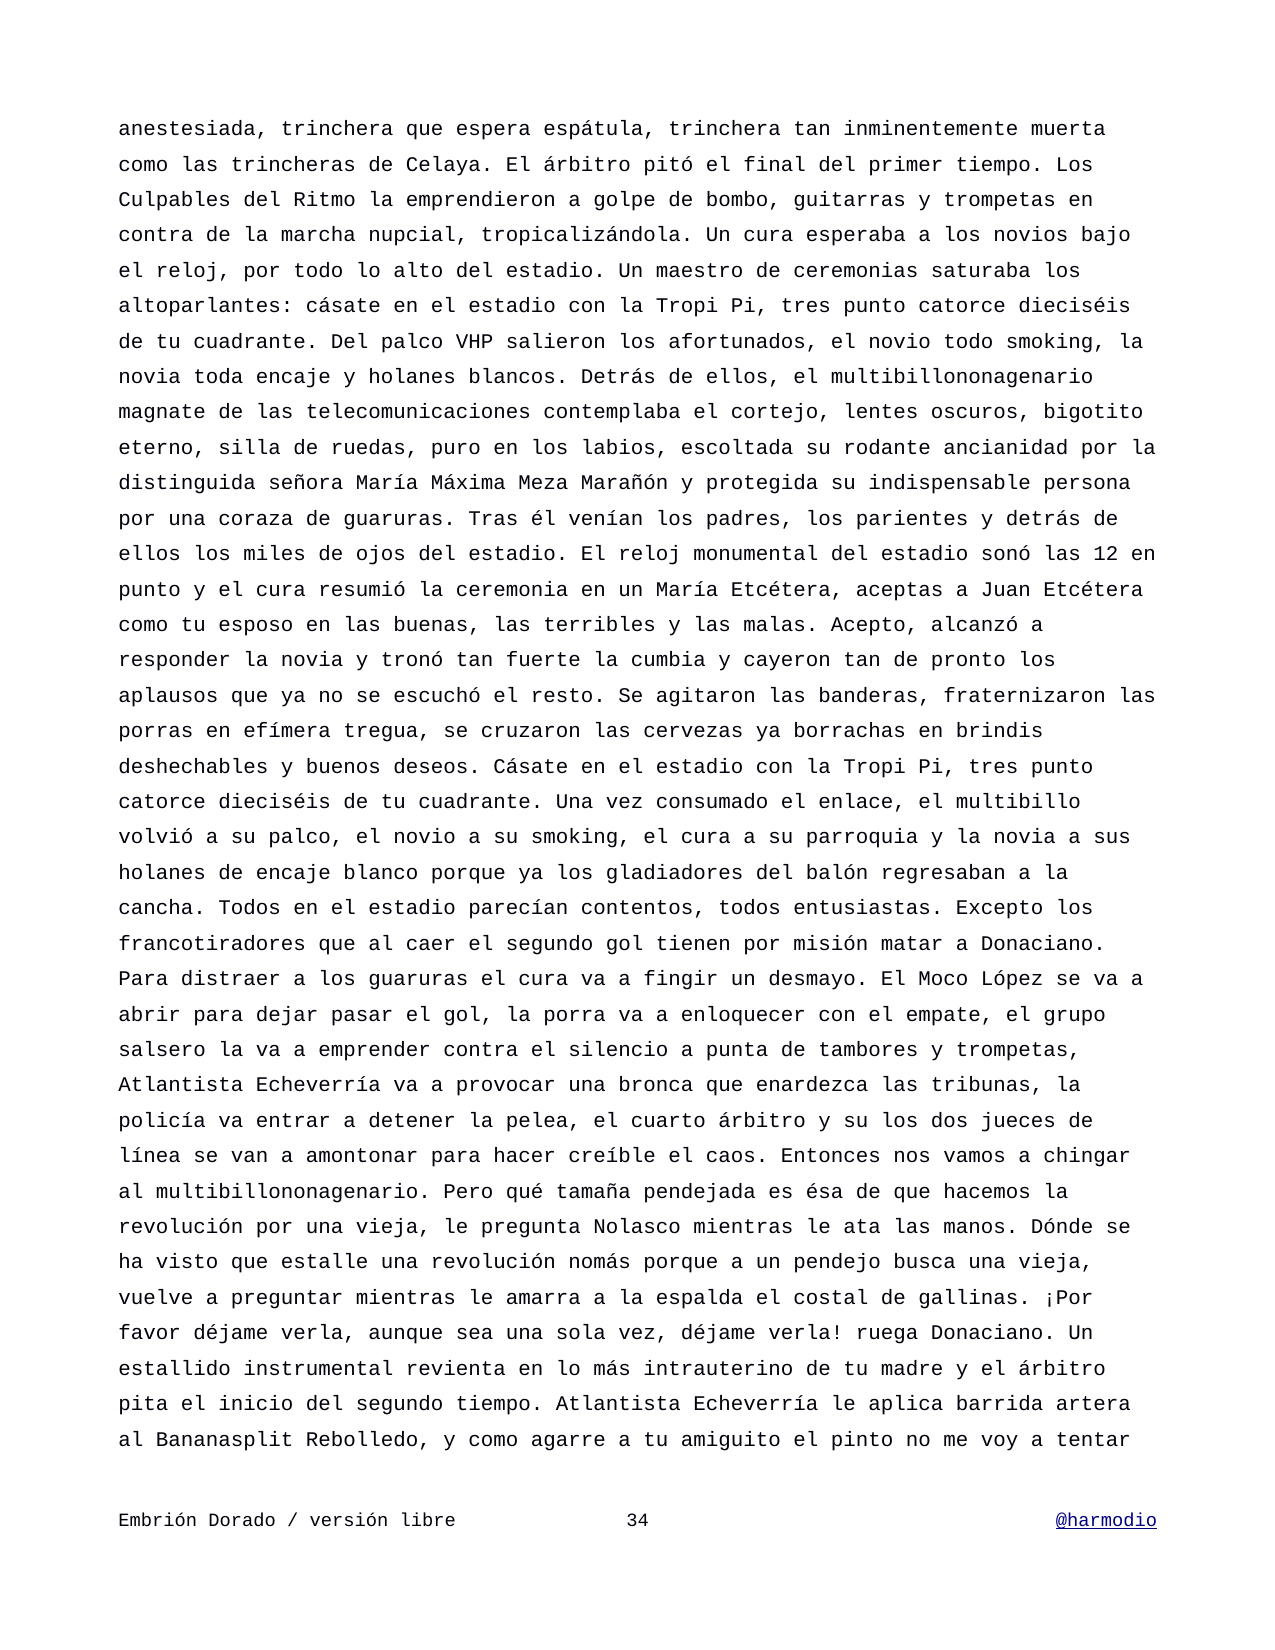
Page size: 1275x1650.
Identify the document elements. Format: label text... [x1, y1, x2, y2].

text anestesiada, trinchera que espera espátula, trinchera tan inminentemente muerta como las trincheras de Celaya. El árbitro pitó el final del primer tiempo. Los Culpables del Ritmo la emprendieron a golpe de bombo, guitarras y trompetas en contra de la marcha nupcial, tropicalizándola. Un cura esperaba a los novios bajo el reloj, por todo lo alto del estadio. Un maestro de ceremonias saturaba los altoparlantes: cásate en el estadio con la Tropi Pi, tres punto catorce dieciséis de tu cuadrante. Del palco VHP salieron los afortunados, el novio todo smoking, la novia toda encaje y holanes blancos. Detrás de ellos, el multibillononagenario magnate de las telecomunicaciones contemplaba el cortejo, lentes oscuros, bigotito eterno, silla de ruedas, puro en los labios, escoltada su rodante ancianidad por la distinguida señora María Máxima Meza Marañón y protegida su indispensable persona por una coraza de guaruras. Tras él venían los padres, los parientes y detrás de ellos los miles de ojos del estadio. El reloj monumental del estadio sonó las 12 en punto y el cura resumió la ceremonia en un María Etcétera, aceptas a Juan Etcétera como tu esposo en las buenas, las terribles y las malas. Acepto, alcanzó a responder la novia y tronó tan fuerte la cumbia y cayeron tan de pronto los aplausos que ya no se escuchó el resto. Se agitaron las banderas, fraternizaron las porras en efímera tregua, se cruzaron las cervezas ya borrachas en brindis deshechables y buenos deseos. Cásate en el estadio con la Tropi Pi, tres punto catorce dieciséis de tu cuadrante. Una vez consumado el enlace, el multibillo volvió a su palco, el novio a su smoking, el cura a su parroquia y la novia a sus holanes de encaje blanco porque ya los gladiadores del balón regresaban a la cancha. Todos en el estadio parecían contentos, todos entusiastas. Excepto los francotiradores que al caer el segundo gol tienen por misión matar a Donaciano. Para distraer a los guaruras el cura va a fingir un desmayo. El Moco López se va a abrir para dejar pasar el gol, la porra va a enloquecer con el empate, el grupo salsero la va a emprender contra el silencio a punta de tambores y trompetas, Atlantista Echeverría va a provocar una bronca que enardezca las tribunas, la policía va entrar a detener la pelea, el cuarto árbitro y su los dos jueces de línea se van a amontonar para hacer creíble el caos. Entonces nos vamos a chingar al multibillononagenario. Pero qué tamaña pendejada es ésa de que hacemos la revolución por una vieja, le pregunta Nolasco mientras le ata las manos. Dónde se ha visto que estalle una revolución nomás porque a un pendejo busca una vieja, vuelve a preguntar mientras le amarra a la espalda el costal de gallinas. ¡Por favor déjame verla, aunque sea una sola vez, déjame verla! ruega Donaciano. Un estallido instrumental revienta en lo más intrauterino de tu madre y el árbitro pita el inicio del segundo tiempo. Atlantista Echeverría le aplica barrida artera al Bananasplit Rebolledo, y como agarre a tu amiguito el pinto no me voy a tentar [118, 118, 1157, 1452]
